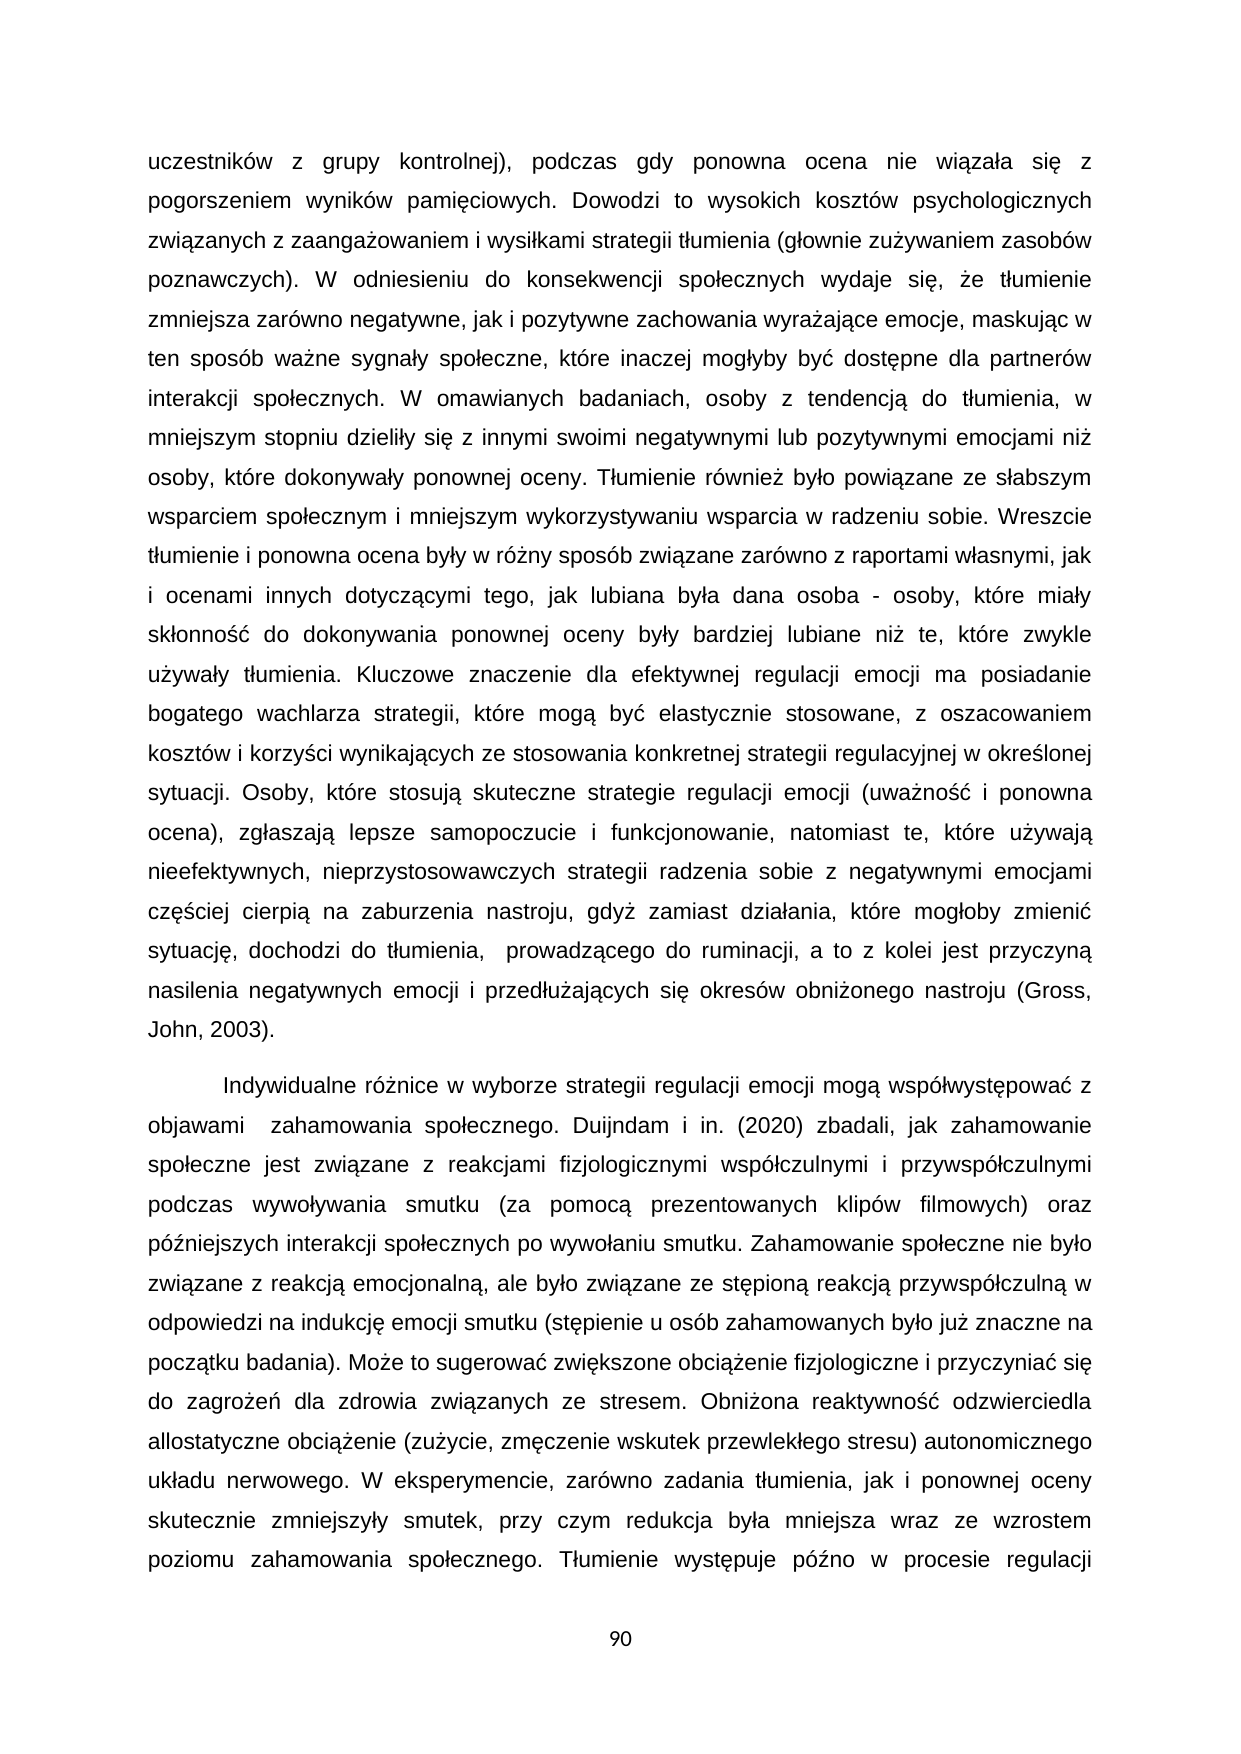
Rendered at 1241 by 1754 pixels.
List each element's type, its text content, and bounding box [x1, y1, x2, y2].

text Indywidualne różnice w wyborze strategii regulacji emocji mogą współwystępować z objawami zahamowania społecznego. Duijndam i in. (2020) zbadali, jak zahamowanie społeczne jest związane z reakcjami fizjologicznymi współczulnymi i przywspółczulnymi podczas wywoływania smutku (za pomocą prezentowanych klipów filmowych) oraz późniejszych interakcji społecznych po wywołaniu smutku. Zahamowanie społeczne nie było związane z reakcją emocjonalną, ale było związane ze stępioną reakcją przywspółczulną w odpowiedzi na indukcję emocji smutku (stępienie u osób zahamowanych było już znaczne na początku badania). Może to sugerować zwiększone obciążenie fizjologiczne i przyczyniać się do zagrożeń dla zdrowia związanych ze stresem. Obniżona reaktywność odzwierciedla allostatyczne obciążenie (zużycie, zmęczenie wskutek przewlekłego stresu) autonomicznego układu nerwowego. W eksperymencie, zarówno zadania tłumienia, jak i ponownej oceny skutecznie zmniejszyły smutek, przy czym redukcja była mniejsza wraz ze wzrostem poziomu zahamowania społecznego. Tłumienie występuje późno w procesie regulacji [148, 1072, 1093, 1572]
text uczestników z grupy kontrolnej), podczas gdy ponowna ocena nie wiązała się z pogorszeniem wyników pamięciowych. Dowodzi to wysokich kosztów psychologicznych związanych z zaangażowaniem i wysiłkami strategii tłumienia (głownie zużywaniem zasobów poznawczych). W odniesieniu do konsekwencji społecznych wydaje się, że tłumienie zmniejsza zarówno negatywne, jak i pozytywne zachowania wyrażające emocje, maskując w ten sposób ważne sygnały społeczne, które inaczej mogłyby być dostępne dla partnerów interakcji społecznych. W omawianych badaniach, osoby z tendencją do tłumienia, w mniejszym stopniu dzieliły się z innymi swoimi negatywnymi lub pozytywnymi emocjami niż osoby, które dokonywały ponownej oceny. Tłumienie również było powiązane ze słabszym wsparciem społecznym i mniejszym wykorzystywaniu wsparcia w radzeniu sobie. Wreszcie tłumienie i ponowna ocena były w różny sposób związane zarówno z raportami własnymi, jak i ocenami innych dotyczącymi tego, jak lubiana była dana osoba - osoby, które miały skłonność do dokonywania ponownej oceny były bardziej lubiane niż te, które zwykle używały tłumienia. Kluczowe znaczenie dla efektywnej regulacji emocji ma posiadanie bogatego wachlarza strategii, które mogą być elastycznie stosowane, z oszacowaniem kosztów i korzyści wynikających ze stosowania konkretnej strategii regulacyjnej w określonej sytuacji. Osoby, które stosują skuteczne strategie regulacji emocji (uważność i ponowna ocena), zgłaszają lepsze samopoczucie i funkcjonowanie, natomiast te, które używają nieefektywnych, nieprzystosowawczych strategii radzenia sobie z negatywnymi emocjami częściej cierpią na zaburzenia nastroju, gdyż zamiast działania, które mogłoby zmienić sytuację, dochodzi do tłumienia, prowadzącego do ruminacji, a to z kolei jest przyczyną nasilenia negatywnych emocji i przedłużających się okresów obniżonego nastroju (Gross, John, 2003). [148, 148, 1093, 1042]
